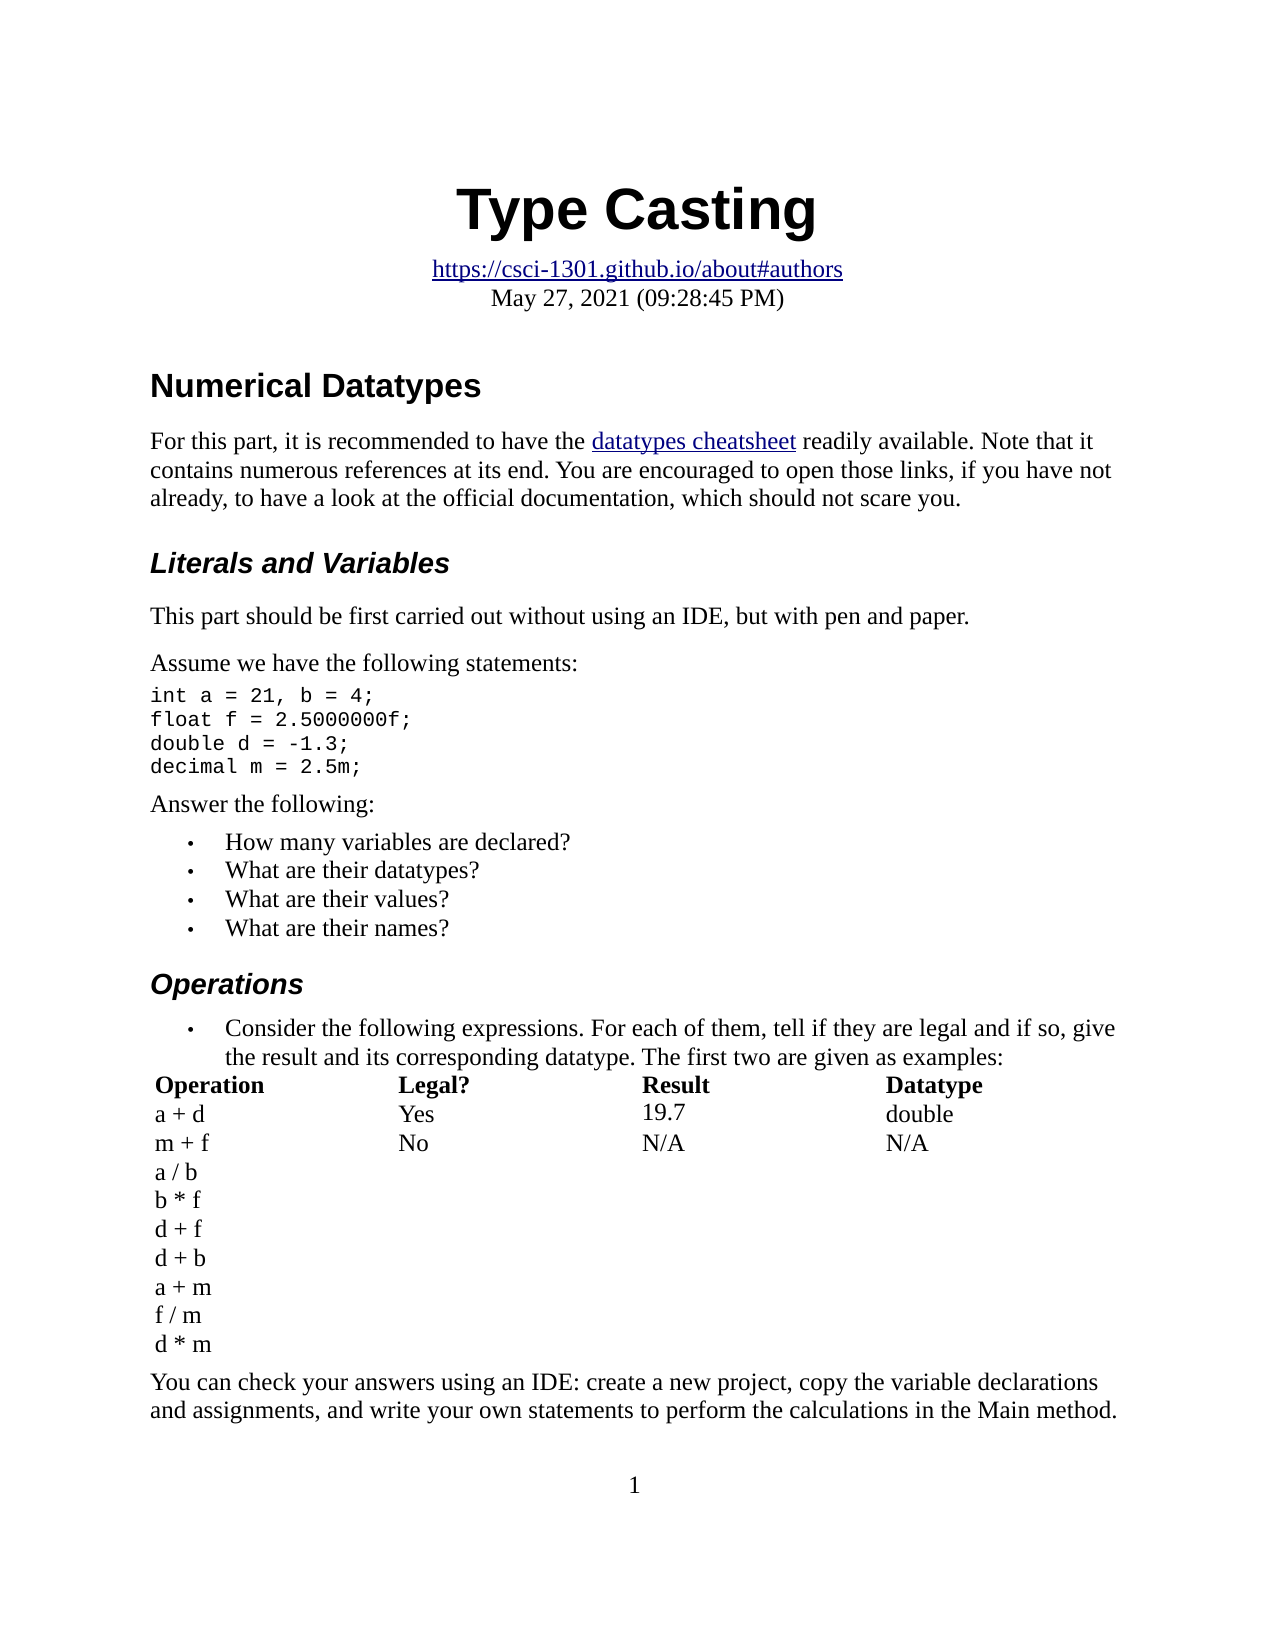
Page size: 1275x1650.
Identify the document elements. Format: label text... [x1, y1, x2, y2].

table_cell No [394, 1128, 637, 1157]
table_cell [394, 1300, 637, 1329]
text May 27, 2021 (09:28:45 PM) [150, 283, 1125, 312]
table_header Datatype [881, 1070, 1125, 1099]
text You can check your answers using an IDE: create a new project, copy the variable declarations and assignments, and write your own statements to perform the calculations in the Main method. [150, 1367, 1125, 1424]
table_cell d * m [150, 1329, 394, 1358]
text https://csci-1301.github.io/about#authors [150, 254, 1125, 283]
table_cell [638, 1272, 881, 1300]
table_cell [881, 1185, 1125, 1214]
text Answer the following: [150, 789, 1125, 818]
table_header Result [638, 1070, 881, 1099]
table_cell [638, 1214, 881, 1243]
table_header Legal? [394, 1070, 637, 1099]
table_cell d + f [150, 1214, 394, 1243]
text float f = 2.5000000f; [150, 709, 1125, 733]
table_header Operation [150, 1070, 394, 1099]
table_cell [394, 1214, 637, 1243]
table_cell f / m [150, 1300, 394, 1329]
list What are their values? [187, 884, 1125, 913]
table_cell [638, 1300, 881, 1329]
text Assume we have the following statements: [150, 648, 1125, 677]
table_cell a + d [150, 1099, 394, 1128]
table_cell [394, 1329, 637, 1358]
subtitle Numerical Datatypes [150, 366, 1125, 404]
subtitle Literals and Variables [150, 546, 1125, 580]
text int a = 21, b = 4; [150, 686, 1125, 709]
table_cell [638, 1185, 881, 1214]
table_cell N/A [881, 1128, 1125, 1157]
table_cell double [881, 1099, 1125, 1128]
table_cell [638, 1157, 881, 1185]
table_cell [394, 1157, 637, 1185]
text double d = -1.3; [150, 733, 1125, 756]
table_cell a / b [150, 1157, 394, 1185]
table_cell d + b [150, 1243, 394, 1272]
text For this part, it is recommended to have the datatypes cheatsheet readily available. Note that it contains numerous references at its end. You are encouraged to open those links, if you have not already, to have a look at the official documentation, which should not scare you. [150, 426, 1125, 512]
table_cell [394, 1243, 637, 1272]
table_cell a + m [150, 1272, 394, 1300]
list How many variables are declared? [187, 827, 1125, 856]
table_cell [881, 1329, 1125, 1358]
table_cell [881, 1214, 1125, 1243]
text This part should be first carried out without using an IDE, but with pen and paper. [150, 601, 1125, 630]
table_cell [881, 1243, 1125, 1272]
list What are their names? [187, 913, 1125, 942]
list Consider the following expressions. For each of them, tell if they are legal and if so, give the result and its corresponding datatype. The first two are given as examples: [187, 1013, 1125, 1070]
table_cell m + f [150, 1128, 394, 1157]
table_cell [394, 1185, 637, 1214]
table_cell [881, 1272, 1125, 1300]
subtitle Operations [150, 967, 1125, 1000]
table_cell Yes [394, 1099, 637, 1128]
table_cell [394, 1272, 637, 1300]
table_cell [638, 1329, 881, 1358]
table_cell b * f [150, 1185, 394, 1214]
table_cell [638, 1243, 881, 1272]
table_cell [638, 1099, 881, 1128]
list What are their datatypes? [187, 856, 1125, 884]
title Type Casting [150, 175, 1125, 242]
table_cell N/A [638, 1128, 881, 1157]
table_cell [881, 1300, 1125, 1329]
table_cell [881, 1157, 1125, 1185]
text decimal m = 2.5m; [150, 756, 1125, 780]
